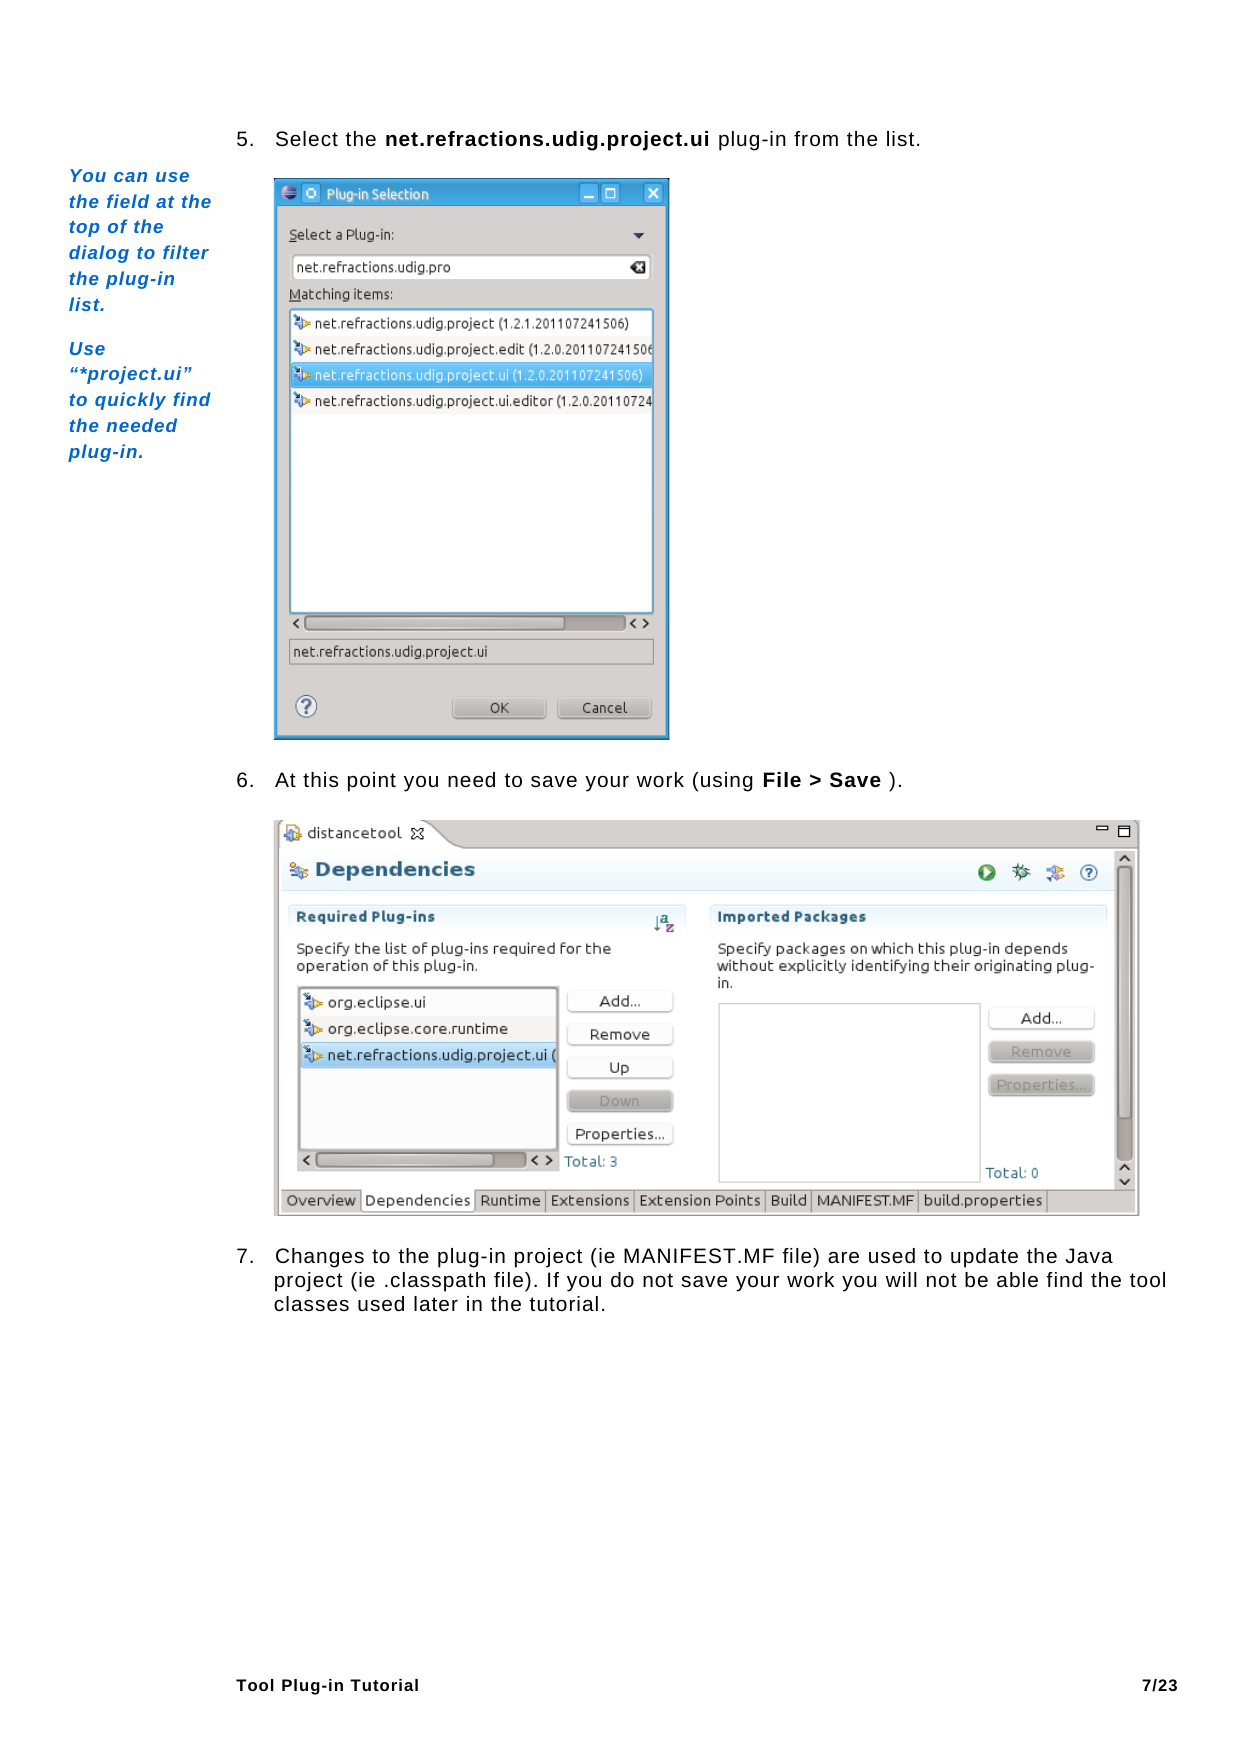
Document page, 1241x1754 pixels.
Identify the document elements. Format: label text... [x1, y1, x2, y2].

picture [273, 820, 1140, 1216]
list Use “*project.ui” to quickly find the needed plug-in. [69, 337, 218, 462]
list You can use the field at the top of the dialog to filter the plug-in list. [69, 165, 218, 315]
list At this point you need to save your work (using File > Save ). [236, 768, 1181, 792]
picture [273, 178, 670, 740]
list Select the net.refractions.udig.project.ui plug-in from the list. [236, 126, 1181, 150]
list Changes to the plug-in project (ie MANIFEST.MF file) are used to update the Java project (ie .classpath file). If you do not save your work you will not be able find the tool classes used later in the tutorial. [236, 1244, 1181, 1316]
